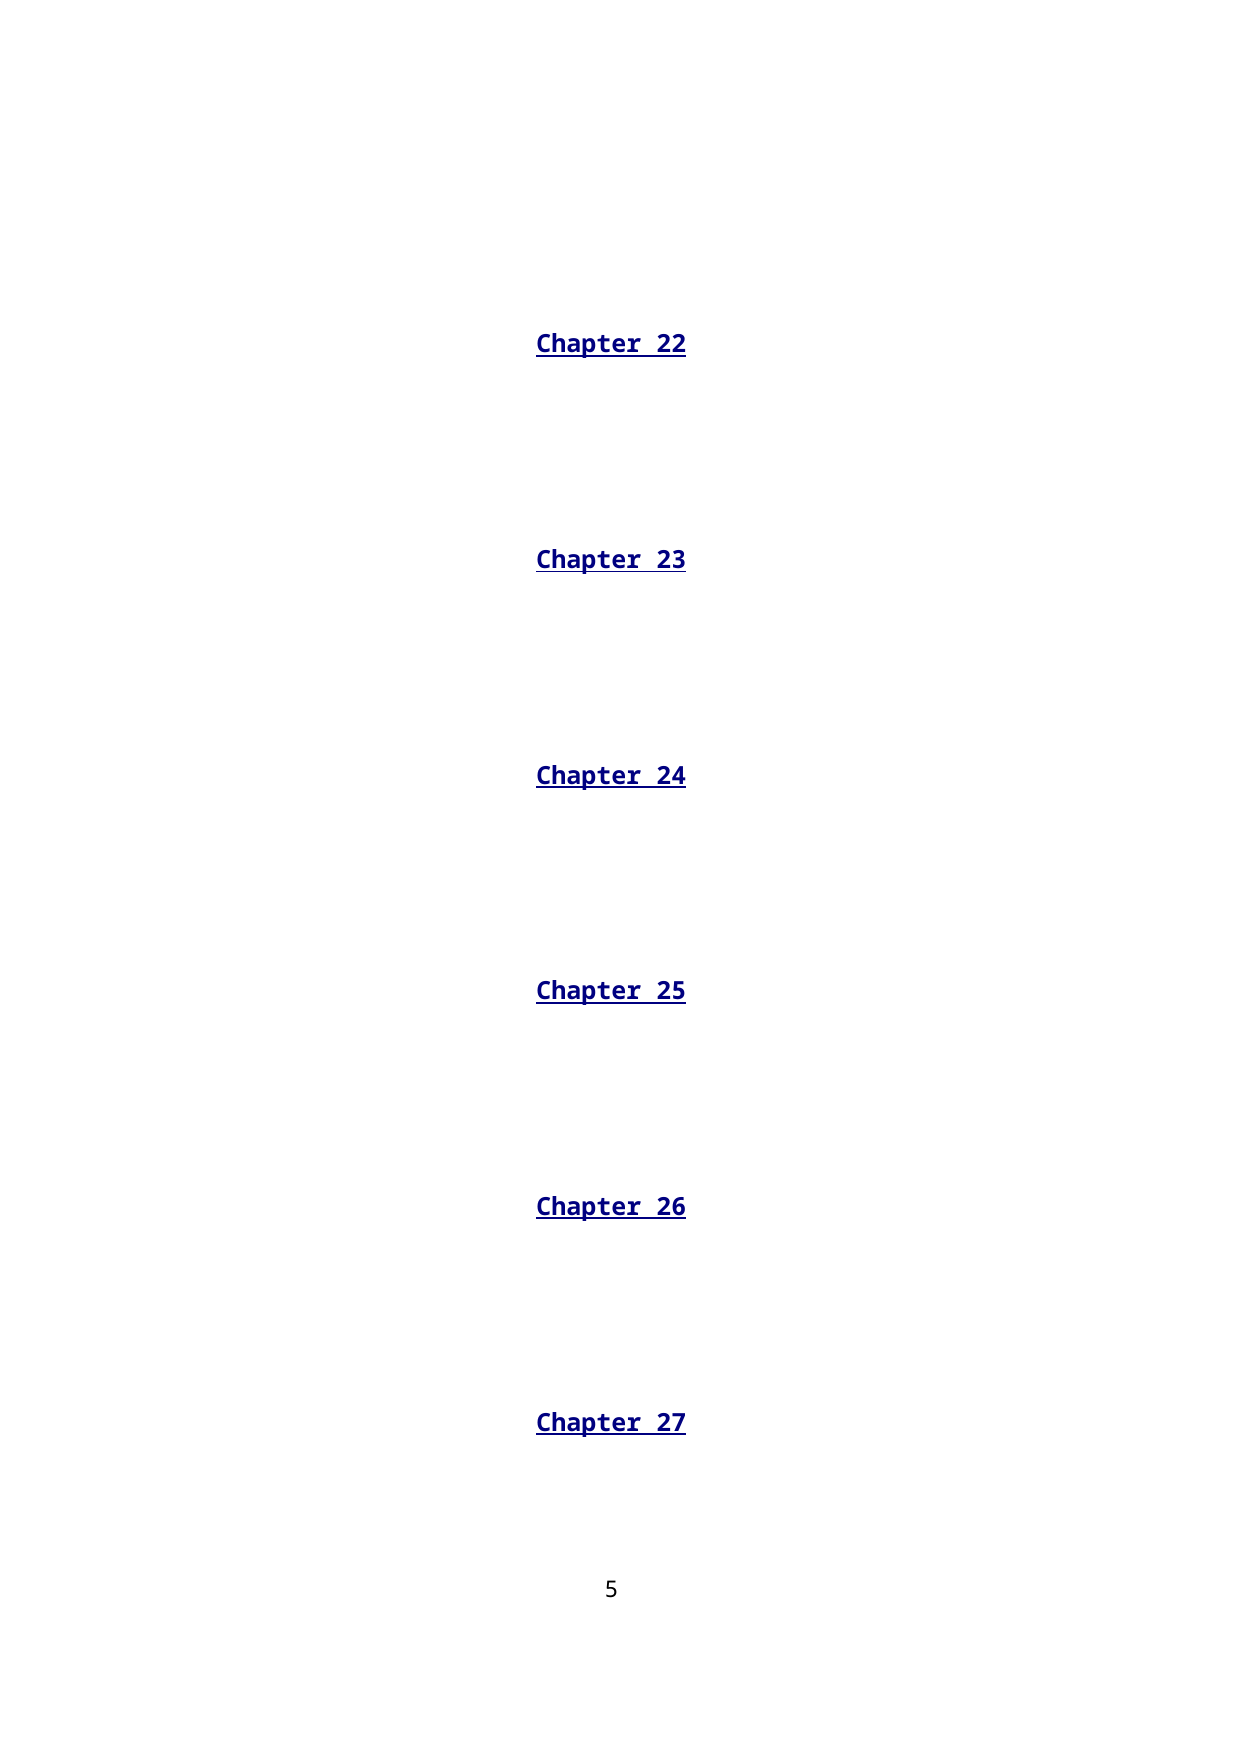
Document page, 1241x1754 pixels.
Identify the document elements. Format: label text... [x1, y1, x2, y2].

subtitle Chapter 24 [159, 749, 1063, 793]
subtitle Chapter 25 [159, 965, 1063, 1008]
subtitle Chapter 23 [159, 534, 1063, 577]
subtitle Chapter 26 [159, 1181, 1063, 1224]
subtitle Chapter 22 [159, 318, 1063, 361]
subtitle Chapter 27 [159, 1396, 1063, 1439]
